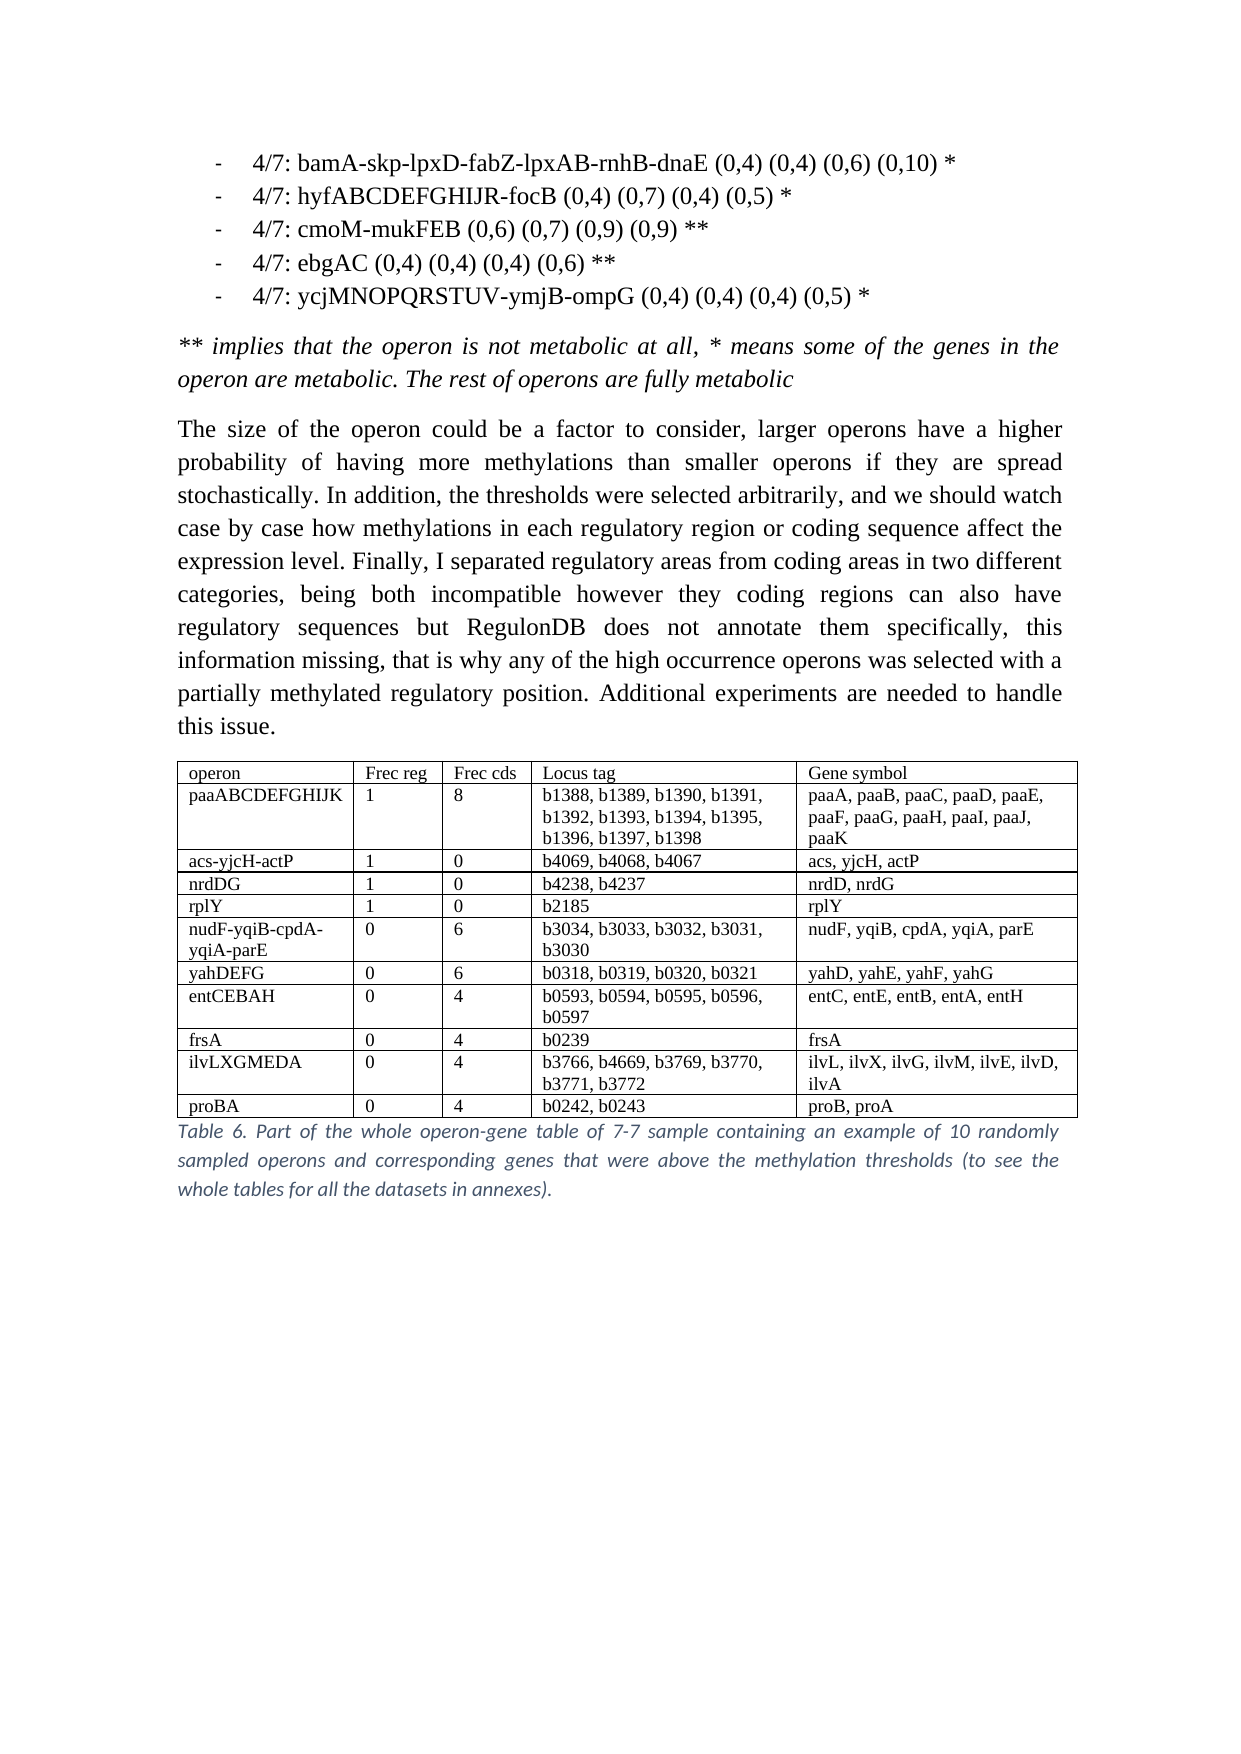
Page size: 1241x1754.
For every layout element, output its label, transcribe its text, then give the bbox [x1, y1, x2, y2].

table_cell 0 [443, 873, 531, 894]
table_cell 4 [443, 1095, 531, 1117]
table_cell proBA [178, 1095, 353, 1117]
table_cell 4 [443, 985, 531, 1028]
table_cell nrdD, nrdG [797, 873, 1077, 894]
table_header Frec cds [443, 762, 531, 783]
table_cell 6 [443, 918, 531, 961]
table_cell nudF, yqiB, cpdA, yqiA, parE [797, 918, 1077, 961]
table_cell paaA, paaB, paaC, paaD, paaE, paaF, paaG, paaH, paaI, paaJ, paaK [797, 784, 1077, 849]
table_cell b1388, b1389, b1390, b1391, b1392, b1393, b1394, b1395, b1396, b1397, b1398 [532, 784, 796, 849]
table_cell ilvLXGMEDA [178, 1051, 353, 1094]
table_cell b0242, b0243 [532, 1095, 796, 1117]
table_cell rplY [797, 895, 1077, 917]
table_cell paaABCDEFGHIJK [178, 784, 353, 849]
table_cell 6 [443, 962, 531, 983]
table_cell acs, yjcH, actP [797, 850, 1077, 871]
table_cell 0 [354, 918, 442, 961]
table_cell 1 [354, 873, 442, 894]
table_cell 1 [354, 850, 442, 871]
table_cell b0239 [532, 1029, 796, 1050]
table_cell rplY [178, 895, 353, 917]
table_cell 8 [443, 784, 531, 849]
table_cell proB, proA [797, 1095, 1077, 1117]
table_cell ilvL, ilvX, ilvG, ilvM, ilvE, ilvD, ilvA [797, 1051, 1077, 1094]
table_cell 0 [443, 850, 531, 871]
table_cell entC, entE, entB, entA, entH [797, 985, 1077, 1028]
table_cell frsA [178, 1029, 353, 1050]
table_header Gene symbol [797, 762, 1077, 783]
table_cell 0 [354, 962, 442, 983]
table_cell 4 [443, 1051, 531, 1094]
list 4/7: bamA-skp-lpxD-fabZ-lpxAB-rnhB-dnaE (0,4) (0,4) (0,6) (0,10) * [215, 148, 1063, 177]
table_cell nudF-yqiB-cpdA-yqiA-parE [178, 918, 353, 961]
table_cell 0 [354, 1029, 442, 1050]
table_cell 0 [443, 895, 531, 917]
table_cell acs-yjcH-actP [178, 850, 353, 871]
text The size of the operon could be a factor to consider, larger operons have a higher probability of having more methylations than smaller operons if they are spread stochastically. In addition, the thresholds were selected arbitrarily, and we should watch case by case how methylations in each regulatory region or coding sequence affect the expression level. Finally, I separated regulatory areas from coding areas in two different categories, being both incompatible however they coding regions can also have regulatory sequences but RegulonDB does not annotate them specifically, this information missing, that is why any of the high occurrence operons was selected with a partially methylated regulatory position. Additional experiments are needed to handle this issue. [177, 414, 1063, 739]
table_header Frec reg [354, 762, 442, 783]
table_cell 1 [354, 895, 442, 917]
table_cell nrdDG [178, 873, 353, 894]
table_cell b4238, b4237 [532, 873, 796, 894]
table_cell 0 [354, 985, 442, 1028]
table_cell yahDEFG [178, 962, 353, 983]
table_cell 0 [354, 1095, 442, 1117]
table_cell b4069, b4068, b4067 [532, 850, 796, 871]
text Table 6. Part of the whole operon-gene table of 7-7 sample containing an example of 10 randomly sampled operons and corresponding genes that were above the methylation thresholds (to see the whole tables for all the datasets in annexes). [177, 1118, 1063, 1202]
table_cell entCEBAH [178, 985, 353, 1028]
table_cell frsA [797, 1029, 1077, 1050]
table_cell b3766, b4669, b3769, b3770, b3771, b3772 [532, 1051, 796, 1094]
table_cell 4 [443, 1029, 531, 1050]
table_header operon [178, 762, 353, 783]
table_cell 0 [354, 1051, 442, 1094]
list 4/7: cmoM-mukFEB (0,6) (0,7) (0,9) (0,9) ** [215, 214, 1063, 243]
table_cell b3034, b3033, b3032, b3031, b3030 [532, 918, 796, 961]
table_header Locus tag [532, 762, 796, 783]
list 4/7: hyfABCDEFGHIJR-focB (0,4) (0,7) (0,4) (0,5) * [215, 181, 1063, 210]
table_cell b2185 [532, 895, 796, 917]
list 4/7: ebgAC (0,4) (0,4) (0,4) (0,6) ** [215, 248, 1063, 277]
table_cell yahD, yahE, yahF, yahG [797, 962, 1077, 983]
table_cell 1 [354, 784, 442, 849]
list 4/7: ycjMNOPQRSTUV-ymjB-ompG (0,4) (0,4) (0,4) (0,5) * [215, 281, 1063, 310]
table_cell b0318, b0319, b0320, b0321 [532, 962, 796, 983]
text ** implies that the operon is not metabolic at all, * means some of the genes in the operon are metabolic. The rest of operons are fully metabolic [177, 331, 1063, 393]
table_cell b0593, b0594, b0595, b0596, b0597 [532, 985, 796, 1028]
